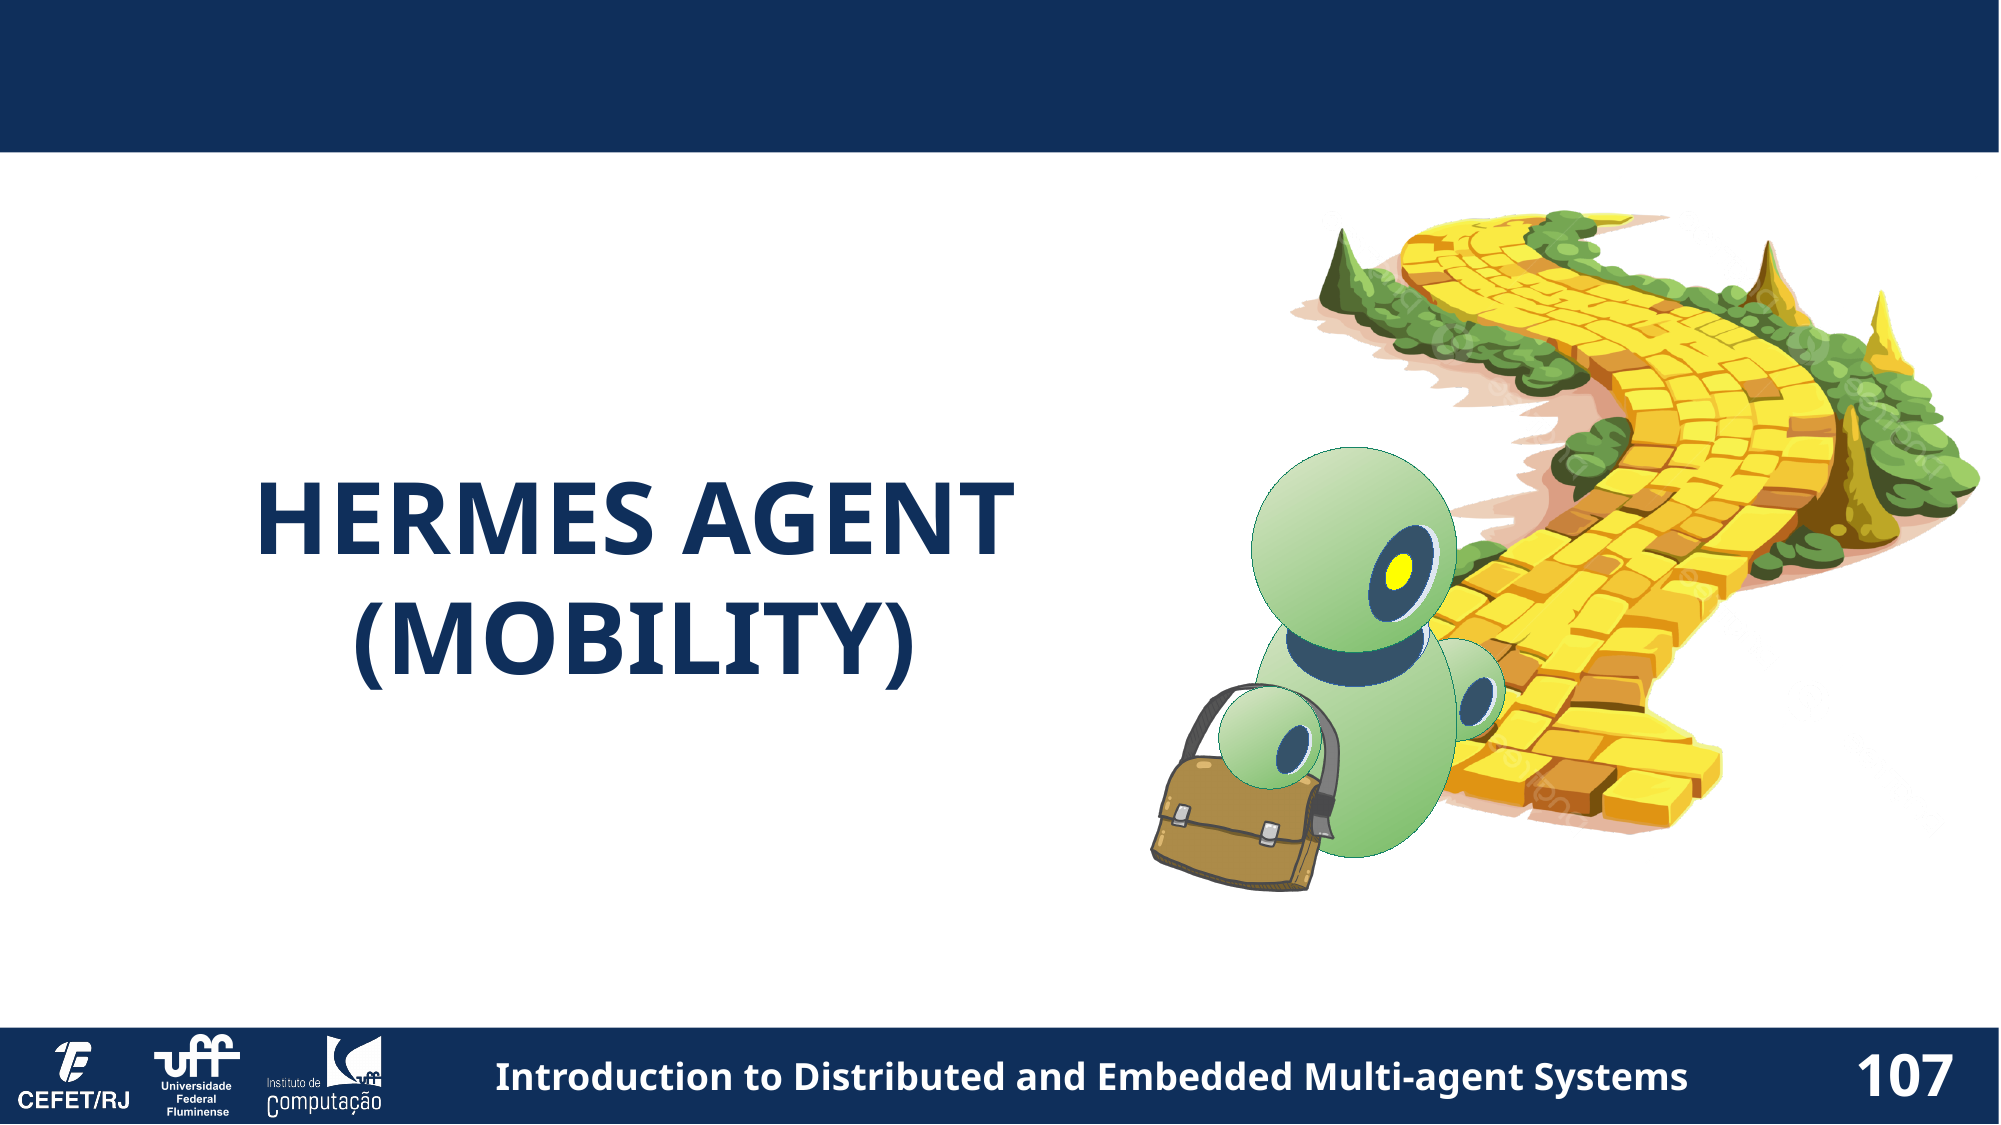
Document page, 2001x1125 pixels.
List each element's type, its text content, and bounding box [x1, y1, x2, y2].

text_box [1251, 447, 1506, 858]
picture [1150, 166, 1986, 892]
text_box HERMES AGENT (MOBILITY) [23, 447, 1247, 702]
text_box [1218, 686, 1322, 790]
picture [18, 1021, 129, 1125]
picture [1275, 617, 1281, 632]
picture [153, 1033, 241, 1121]
picture [265, 1033, 383, 1118]
